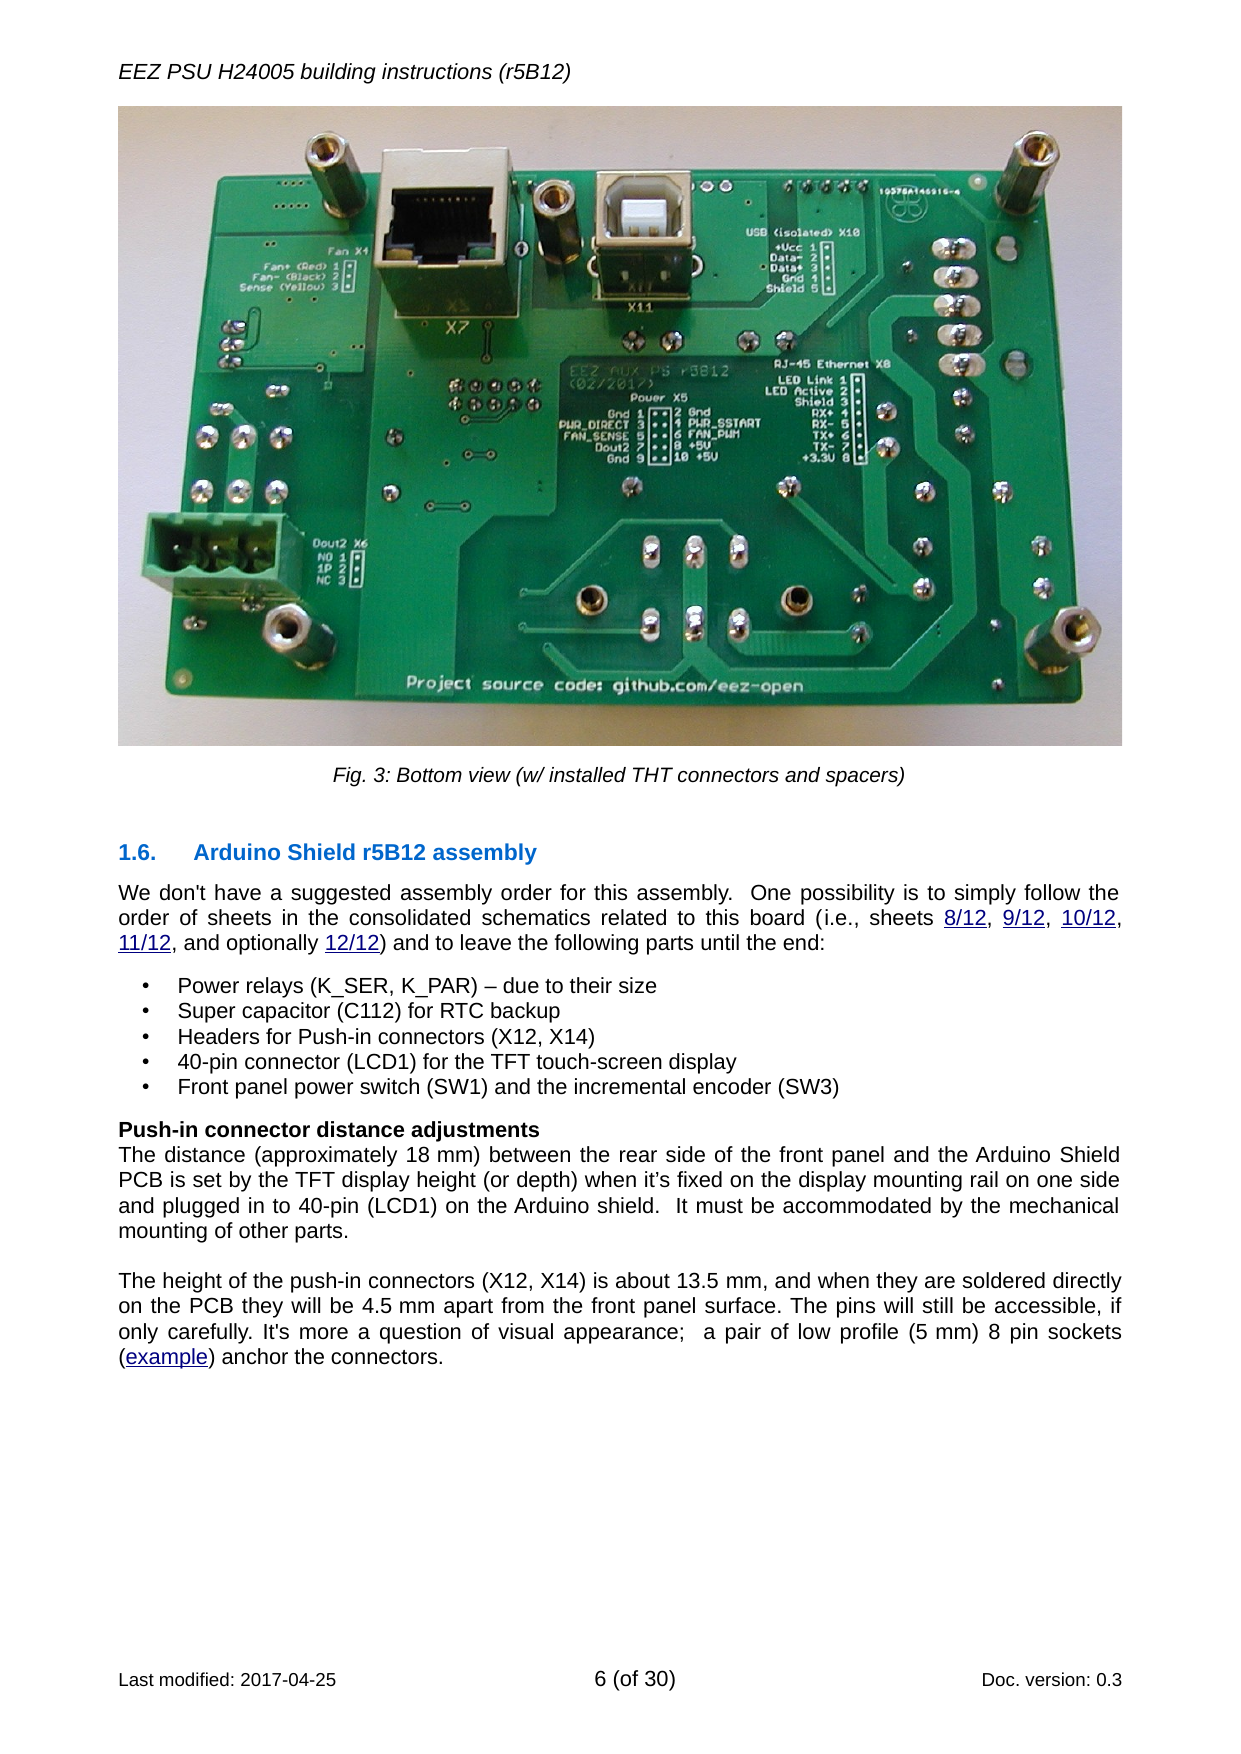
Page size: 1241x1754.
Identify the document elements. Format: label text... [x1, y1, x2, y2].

list 40-pin connector (LCD1) for the TFT touch-screen display [142, 1049, 1110, 1074]
list Super capacitor (C112) for RTC backup [142, 998, 1110, 1023]
subtitle Arduino Shield r5B12 assembly [118, 839, 1122, 865]
list Front panel power switch (SW1) and the incremental encoder (SW3) [142, 1074, 1110, 1099]
picture [118, 106, 1123, 746]
text The height of the push-in connectors (X12, X14) is about 13.5 mm, and when they are soldered directly on the PCB they will be 4.5 mm apart from the front panel surface. The pins will still be accessible, if only carefully. It's more a question of visual appearance; a pair of low profile (5 mm) 8 pin sockets (example) anchor the connectors. [118, 1268, 1122, 1369]
text The distance (approximately 18 mm) between the rear side of the front panel and the Arduino Shield PCB is set by the TFT display height (or depth) when it’s fixed on the display mounting rail on one side and plugged in to 40-pin (LCD1) on the Arduino shield. It must be accommodated by the mechanical mounting of other parts. [118, 1142, 1122, 1243]
text Push-in connector distance adjustments [118, 1117, 1122, 1142]
text Fig. 3: Bottom view (w/ installed THT connectors and spacers) [118, 746, 1122, 787]
list Headers for Push-in connectors (X12, X14) [142, 1023, 1110, 1049]
list Power relays (K_SER, K_PAR) – due to their size [142, 973, 1110, 998]
text We don't have a suggested assembly order for this assembly. One possibility is to simply follow the order of sheets in the consolidated schematics related to this board (i.e., sheets 8/12, 9/12, 10/12, 11/12, and optionally 12/12) and to leave the following parts until the end: [118, 880, 1122, 955]
